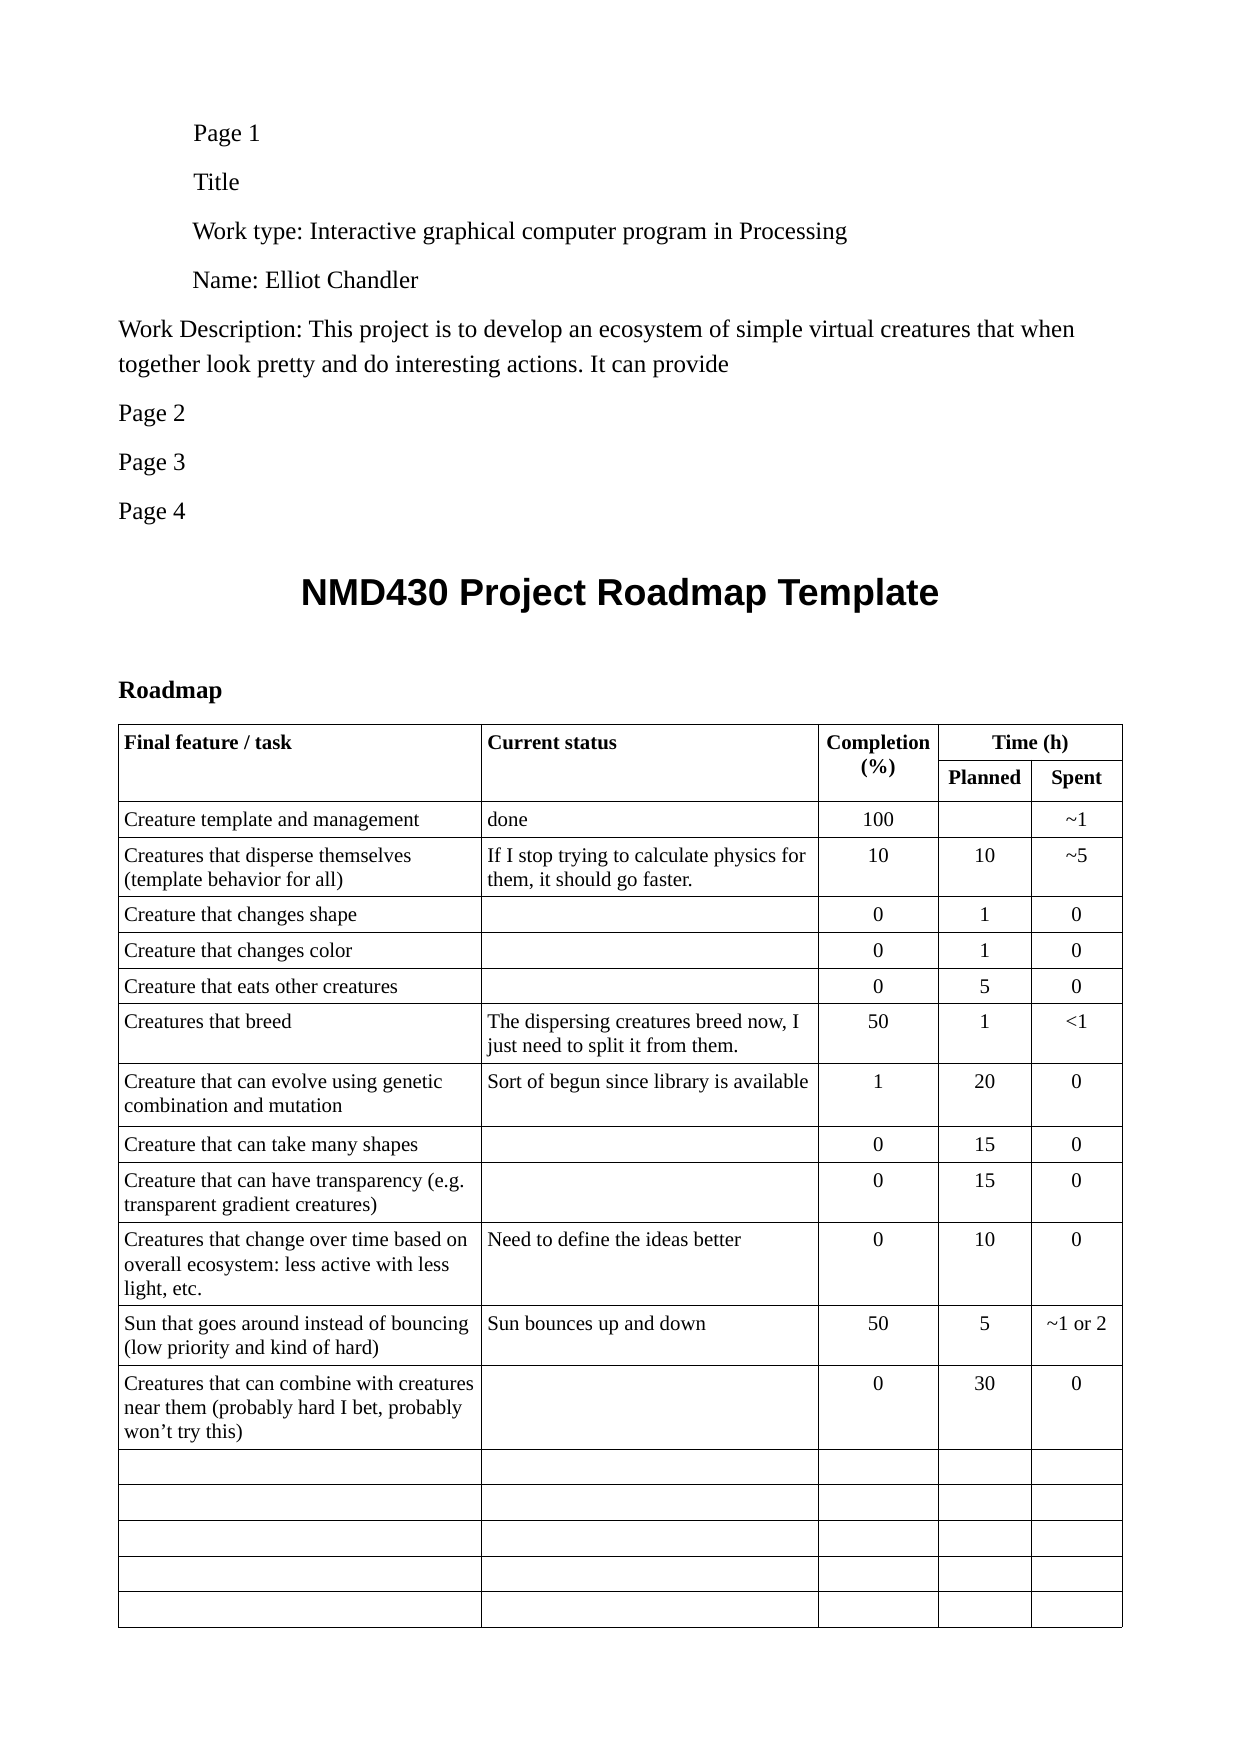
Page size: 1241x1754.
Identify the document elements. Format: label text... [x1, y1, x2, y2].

table_cell 0 [1032, 897, 1122, 932]
table_cell [819, 1557, 938, 1591]
table_cell 10 [939, 838, 1031, 896]
table_cell [119, 1521, 481, 1556]
table_cell [939, 1450, 1031, 1484]
table_cell [1032, 1521, 1122, 1556]
table_cell 30 [939, 1366, 1031, 1449]
table_cell 10 [939, 1223, 1031, 1305]
table_cell [819, 1521, 938, 1556]
table_cell Spent [1032, 761, 1122, 801]
table_cell [482, 1366, 818, 1449]
text Page 2 [118, 398, 1122, 427]
table_cell Creature that can take many shapes [119, 1127, 481, 1162]
table_cell Creature template and management [119, 802, 481, 837]
table_cell [482, 1521, 818, 1556]
table_cell done [482, 802, 818, 837]
table_cell [482, 1163, 818, 1222]
table_cell [939, 802, 1031, 837]
table_cell 50 [819, 1306, 938, 1365]
table_cell [939, 1557, 1031, 1591]
table_cell Creature that changes shape [119, 897, 481, 932]
table_cell [482, 969, 818, 1003]
table_cell [482, 1485, 818, 1520]
table_cell Creature that changes color [119, 933, 481, 968]
table_cell 1 [819, 1064, 938, 1126]
text Work type: Interactive graphical computer program in Processing [118, 216, 1122, 245]
table_cell [482, 933, 818, 968]
table_cell [939, 1485, 1031, 1520]
list Page 1 [164, 118, 1122, 147]
table_cell [819, 1592, 938, 1627]
table_cell 0 [1032, 1127, 1122, 1162]
table_cell 0 [819, 1127, 938, 1162]
table_cell 0 [1032, 1223, 1122, 1305]
table_cell Creatures that disperse themselves (template behavior for all) [119, 838, 481, 896]
table_cell Creatures that can combine with creatures near them (probably hard I bet, probably won’t try this) [119, 1366, 481, 1449]
title NMD430 Project Roadmap Template [118, 570, 1122, 613]
table_cell Sun that goes around instead of bouncing (low priority and kind of hard) [119, 1306, 481, 1365]
list Title [164, 167, 1122, 196]
table_cell 15 [939, 1163, 1031, 1222]
table_cell 1 [939, 1004, 1031, 1063]
table_cell 10 [819, 838, 938, 896]
table_cell ~5 [1032, 838, 1122, 896]
table_header Final feature / task [119, 725, 481, 801]
table_cell [1032, 1592, 1122, 1627]
table_cell [119, 1450, 481, 1484]
table_cell Creatures that change over time based on overall ecosystem: less active with less light, etc. [119, 1223, 481, 1305]
table_cell The dispersing creatures breed now, I just need to split it from them. [482, 1004, 818, 1063]
text Page 3 [118, 447, 1122, 476]
table_cell Planned [939, 761, 1031, 801]
text Page 4 [118, 496, 1122, 525]
table_cell [119, 1557, 481, 1591]
table_cell 0 [1032, 933, 1122, 968]
table_cell 0 [819, 969, 938, 1003]
table_cell 0 [819, 1163, 938, 1222]
table_cell 0 [819, 933, 938, 968]
table_cell [1032, 1450, 1122, 1484]
table_cell 0 [1032, 1064, 1122, 1126]
table_cell ~1 or 2 [1032, 1306, 1122, 1365]
table_cell 5 [939, 969, 1031, 1003]
table_cell 0 [1032, 969, 1122, 1003]
table_cell 1 [939, 933, 1031, 968]
table_cell 15 [939, 1127, 1031, 1162]
table_cell 0 [1032, 1366, 1122, 1449]
table_cell 1 [939, 897, 1031, 932]
table_cell [482, 897, 818, 932]
table_cell Creature that can have transparency (e.g. transparent gradient creatures) [119, 1163, 481, 1222]
text Work Description: This project is to develop an ecosystem of simple virtual creatures that when together look pretty and do interesting actions. It can provide [118, 314, 1122, 378]
table_cell 0 [819, 1223, 938, 1305]
table_cell [119, 1485, 481, 1520]
table_cell 0 [819, 1366, 938, 1449]
table_cell [939, 1521, 1031, 1556]
table_cell Creatures that breed [119, 1004, 481, 1063]
table_cell [939, 1592, 1031, 1627]
table_cell Sort of begun since library is available [482, 1064, 818, 1126]
table_cell [1032, 1557, 1122, 1591]
table_cell [819, 1450, 938, 1484]
table_cell 0 [819, 897, 938, 932]
table_cell Creature that can evolve using genetic combination and mutation [119, 1064, 481, 1126]
table_cell Sun bounces up and down [482, 1306, 818, 1365]
text Name: Elliot Chandler [118, 265, 1122, 294]
table_header Completion (%) [819, 725, 938, 801]
table_cell 5 [939, 1306, 1031, 1365]
table_cell [119, 1592, 481, 1627]
table_cell [482, 1592, 818, 1627]
table_cell 100 [819, 802, 938, 837]
table_cell [819, 1485, 938, 1520]
table_cell If I stop trying to calculate physics for them, it should go faster. [482, 838, 818, 896]
table_cell 0 [1032, 1163, 1122, 1222]
table_cell <1 [1032, 1004, 1122, 1063]
table_cell [482, 1127, 818, 1162]
table_header Time (h) [939, 725, 1122, 759]
table_cell [482, 1557, 818, 1591]
table_cell 50 [819, 1004, 938, 1063]
text Roadmap [118, 675, 1122, 703]
table_cell 20 [939, 1064, 1031, 1126]
table_cell Creature that eats other creatures [119, 969, 481, 1003]
table_cell Need to define the ideas better [482, 1223, 818, 1305]
table_cell ~1 [1032, 802, 1122, 837]
table_cell [1032, 1485, 1122, 1520]
table_cell [482, 1450, 818, 1484]
table_header Current status [482, 725, 818, 801]
